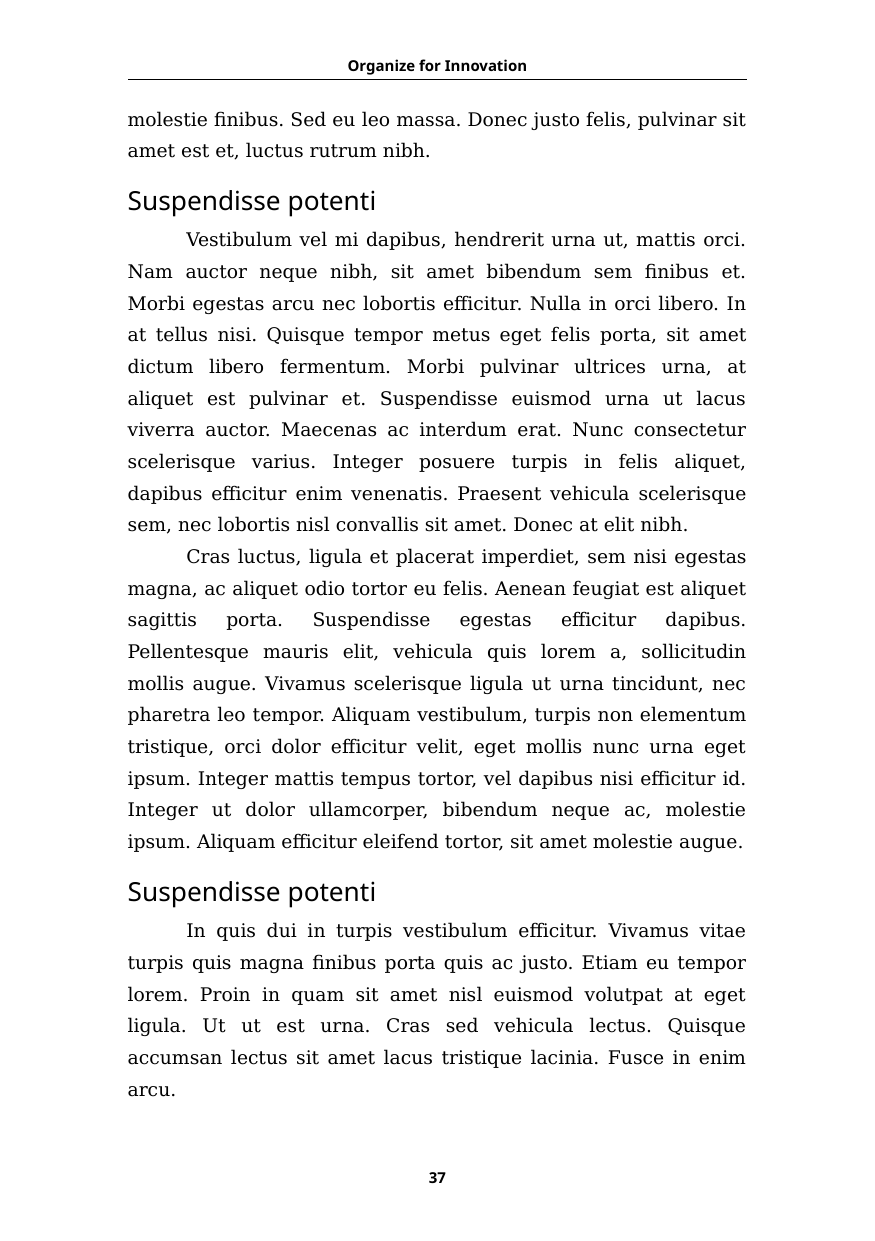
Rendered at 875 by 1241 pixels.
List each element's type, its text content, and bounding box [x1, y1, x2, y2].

text Vestibulum vel mi dapibus, hendrerit urna ut, mattis orci. Nam auctor neque nibh, sit amet bibendum sem finibus et. Morbi egestas arcu nec lobortis efficitur. Nulla in orci libero. In at tellus nisi. Quisque tempor metus eget felis porta, sit amet dictum libero fermentum. Morbi pulvinar ultrices urna, at aliquet est pulvinar et. Suspendisse euismod urna ut lacus viverra auctor. Maecenas ac interdum erat. Nunc consectetur scelerisque varius. Integer posuere turpis in felis aliquet, dapibus efficitur enim venenatis. Praesent vehicula scelerisque sem, nec lobortis nisl convallis sit amet. Donec at elit nibh. [127, 229, 747, 536]
text In quis dui in turpis vestibulum efficitur. Vivamus vitae turpis quis magna finibus porta quis ac justo. Etiam eu tempor lorem. Proin in quam sit amet nisl euismod volutpat at eget ligula. Ut ut est urna. Cras sed vehicula lectus. Quisque accumsan lectus sit amet lacus tristique lacinia. Fusce in enim arcu. [127, 920, 747, 1100]
text Cras luctus, ligula et placerat imperdiet, sem nisi egestas magna, ac aliquet odio tortor eu felis. Aenean feugiat est aliquet sagittis porta. Suspendisse egestas efficitur dapibus. Pellentesque mauris elit, vehicula quis lorem a, sollicitudin mollis augue. Vivamus scelerisque ligula ut urna tincidunt, nec pharetra leo tempor. Aliquam vestibulum, turpis non elementum tristique, orci dolor efficitur velit, eget mollis nunc urna eget ipsum. Integer mattis tempus tortor, vel dapibus nisi efficitur id. Integer ut dolor ullamcorper, bibendum neque ac, molestie ipsum. Aliquam efficitur eleifend tortor, sit amet molestie augue. [127, 546, 747, 853]
subtitle Suspendisse potenti [127, 187, 747, 217]
subtitle Suspendisse potenti [127, 877, 747, 908]
text molestie finibus. Sed eu leo massa. Donec justo felis, pulvinar sit amet est et, luctus rutrum nibh. [127, 109, 747, 162]
